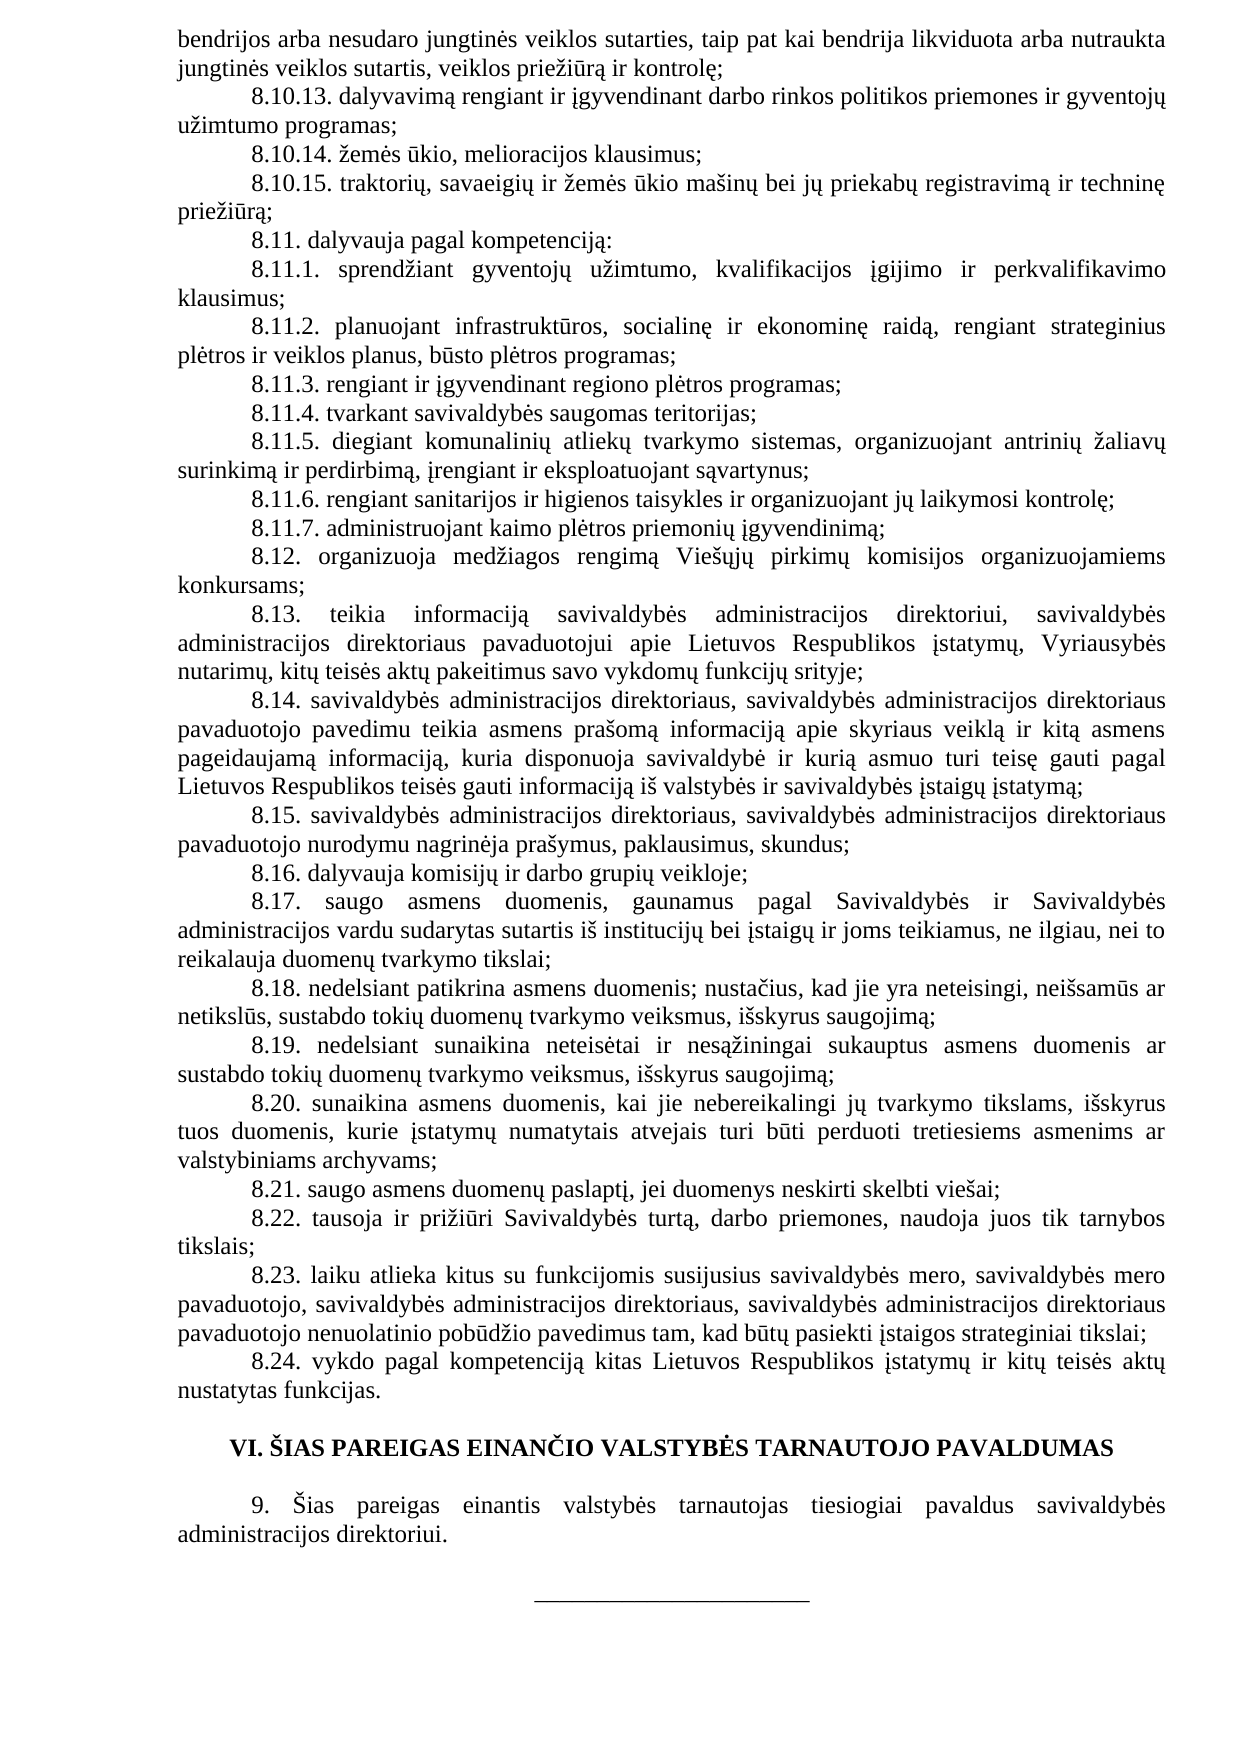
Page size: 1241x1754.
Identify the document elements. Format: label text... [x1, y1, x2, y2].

text 8.10.13. dalyvavimą rengiant ir įgyvendinant darbo rinkos politikos priemones ir gyventojų užimtumo programas; [177, 81, 1167, 139]
text 8.17. saugo asmens duomenis, gaunamus pagal Savivaldybės ir Savivaldybės administracijos vardu sudarytas sutartis iš institucijų bei įstaigų ir joms teikiamus, ne ilgiau, nei to reikalauja duomenų tvarkymo tikslai; [177, 886, 1167, 973]
text 8.12. organizuoja medžiagos rengimą Viešųjų pirkimų komisijos organizuojamiems konkursams; [177, 541, 1167, 599]
text 8.20. sunaikina asmens duomenis, kai jie nebereikalingi jų tvarkymo tikslams, išskyrus tuos duomenis, kurie įstatymų numatytais atvejais turi būti perduoti tretiesiems asmenims ar valstybiniams archyvams; [177, 1088, 1167, 1174]
text 8.15. savivaldybės administracijos direktoriaus, savivaldybės administracijos direktoriaus pavaduotojo nurodymu nagrinėja prašymus, paklausimus, skundus; [177, 800, 1167, 858]
text 8.11.6. rengiant sanitarijos ir higienos taisykles ir organizuojant jų laikymosi kontrolę; [177, 484, 1167, 513]
text 8.22. tausoja ir prižiūri Savivaldybės turtą, darbo priemones, naudoja juos tik tarnybos tikslais; [177, 1203, 1167, 1260]
text 8.11.2. planuojant infrastruktūros, socialinę ir ekonominę raidą, rengiant strateginius plėtros ir veiklos planus, būsto plėtros programas; [177, 311, 1167, 369]
text bendrijos arba nesudaro jungtinės veiklos sutarties, taip pat kai bendrija likviduota arba nutraukta jungtinės veiklos sutartis, veiklos priežiūrą ir kontrolę; [177, 24, 1167, 81]
text 8.11. dalyvauja pagal kompetenciją: [177, 225, 1167, 254]
text 8.13. teikia informaciją savivaldybės administracijos direktoriui, savivaldybės administracijos direktoriaus pavaduotojui apie Lietuvos Respublikos įstatymų, Vyriausybės nutarimų, kitų teisės aktų pakeitimus savo vykdomų funkcijų srityje; [177, 599, 1167, 685]
text 8.11.5. diegiant komunalinių atliekų tvarkymo sistemas, organizuojant antrinių žaliavų surinkimą ir perdirbimą, įrengiant ir eksploatuojant sąvartynus; [177, 426, 1167, 484]
text 8.10.14. žemės ūkio, melioracijos klausimus; [177, 139, 1167, 168]
text 8.14. savivaldybės administracijos direktoriaus, savivaldybės administracijos direktoriaus pavaduotojo pavedimu teikia asmens prašomą informaciją apie skyriaus veiklą ir kitą asmens pageidaujamą informaciją, kuria disponuoja savivaldybė ir kurią asmuo turi teisę gauti pagal Lietuvos Respublikos teisės gauti informaciją iš valstybės ir savivaldybės įstaigų įstatymą; [177, 685, 1167, 800]
text 9. Šias pareigas einantis valstybės tarnautojas tiesiogiai pavaldus savivaldybės administracijos direktoriui. [177, 1490, 1167, 1548]
text 8.10.15. traktorių, savaeigių ir žemės ūkio mašinų bei jų priekabų registravimą ir techninę priežiūrą; [177, 168, 1167, 225]
text 8.19. nedelsiant sunaikina neteisėtai ir nesąžiningai sukauptus asmens duomenis ar sustabdo tokių duomenų tvarkymo veiksmus, išskyrus saugojimą; [177, 1030, 1167, 1088]
text 8.18. nedelsiant patikrina asmens duomenis; nustačius, kad jie yra neteisingi, neišsamūs ar netikslūs, sustabdo tokių duomenų tvarkymo veiksmus, išskyrus saugojimą; [177, 973, 1167, 1030]
text 8.11.4. tvarkant savivaldybės saugomas teritorijas; [177, 398, 1167, 426]
text ______________________ [177, 1576, 1167, 1605]
text 8.11.7. administruojant kaimo plėtros priemonių įgyvendinimą; [177, 513, 1167, 541]
text 8.11.3. rengiant ir įgyvendinant regiono plėtros programas; [177, 369, 1167, 398]
text VI. ŠIAS PAREIGAS EINANČIO VALSTYBĖS TARNAUTOJO PAVALDUMAS [177, 1433, 1167, 1461]
text 8.16. dalyvauja komisijų ir darbo grupių veikloje; [177, 858, 1167, 886]
text 8.24. vykdo pagal kompetenciją kitas Lietuvos Respublikos įstatymų ir kitų teisės aktų nustatytas funkcijas. [177, 1346, 1167, 1404]
text 8.21. saugo asmens duomenų paslaptį, jei duomenys neskirti skelbti viešai; [177, 1174, 1167, 1203]
text 8.11.1. sprendžiant gyventojų užimtumo, kvalifikacijos įgijimo ir perkvalifikavimo klausimus; [177, 254, 1167, 311]
text 8.23. laiku atlieka kitus su funkcijomis susijusius savivaldybės mero, savivaldybės mero pavaduotojo, savivaldybės administracijos direktoriaus, savivaldybės administracijos direktoriaus pavaduotojo nenuolatinio pobūdžio pavedimus tam, kad būtų pasiekti įstaigos strateginiai tikslai; [177, 1260, 1167, 1346]
